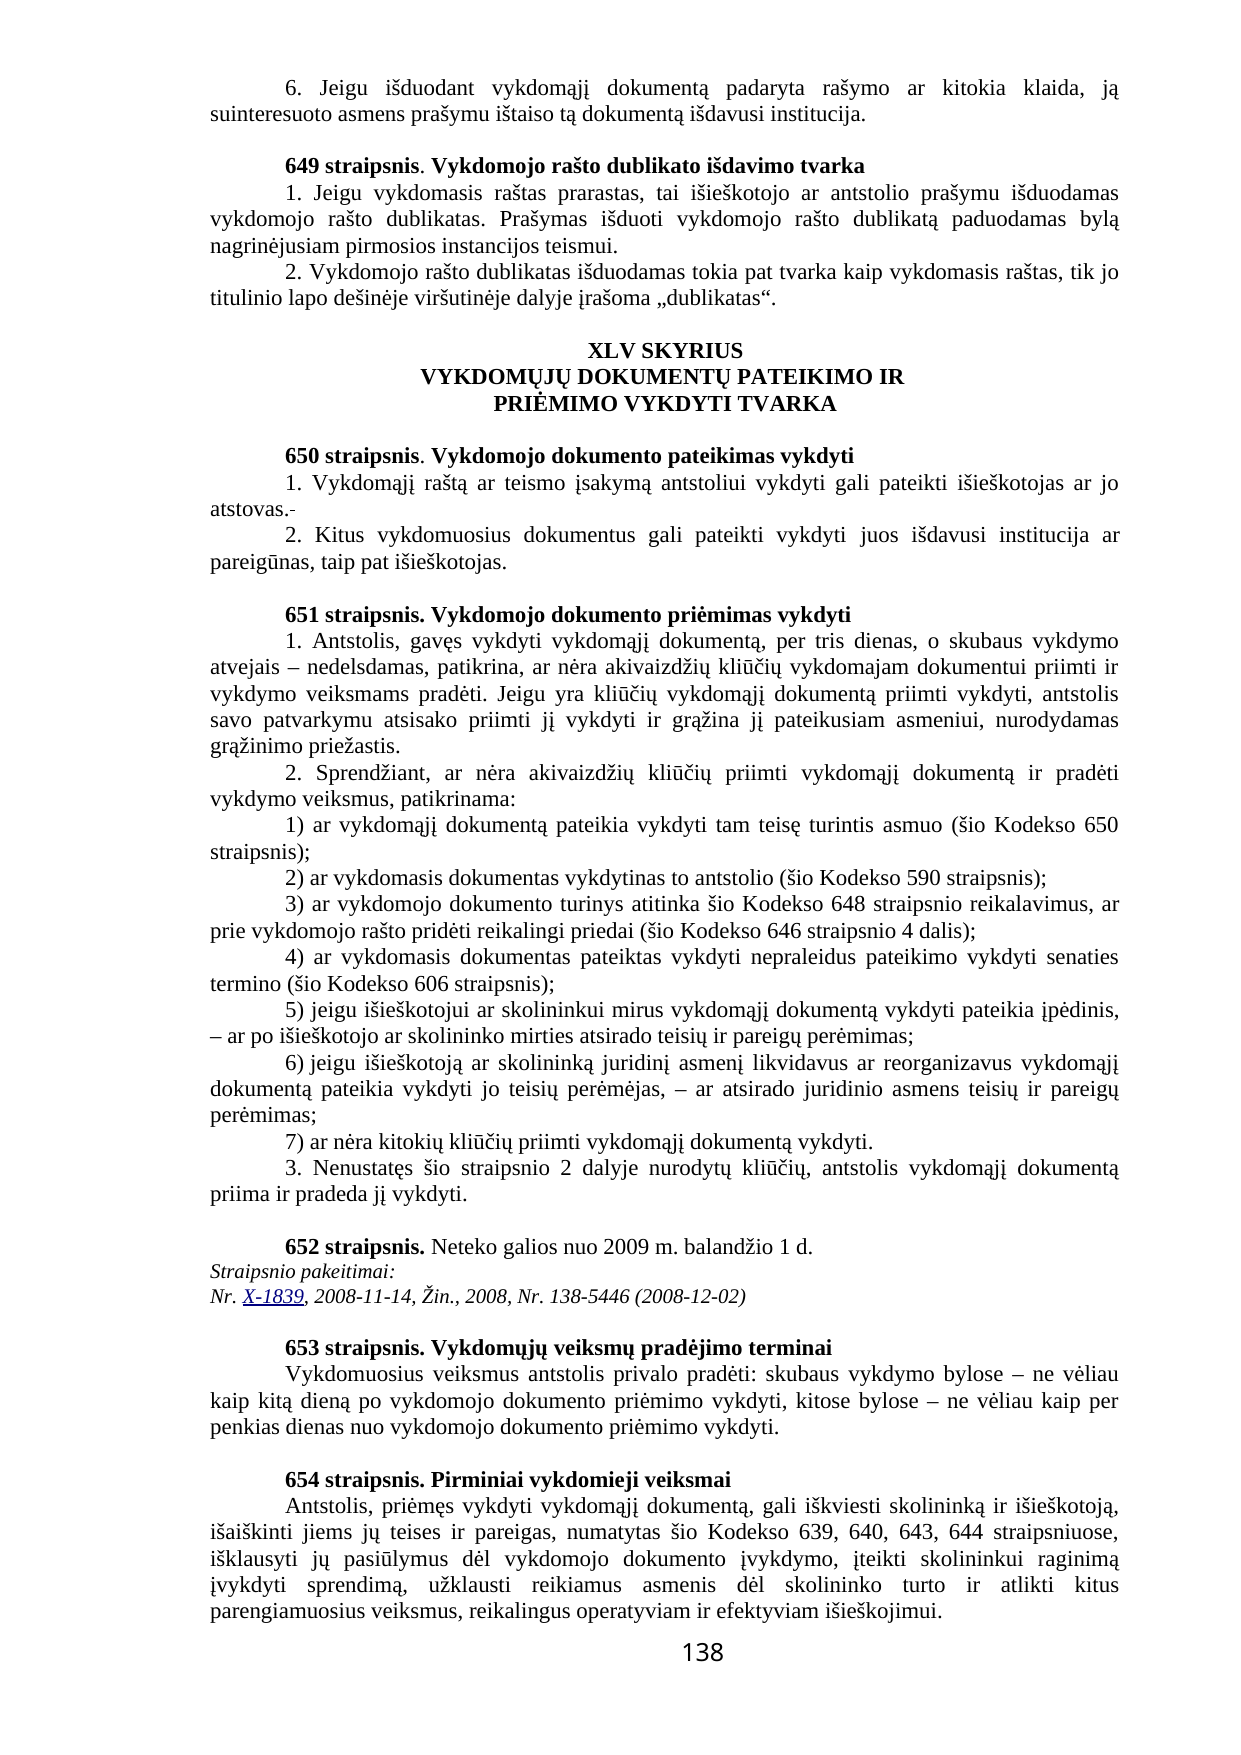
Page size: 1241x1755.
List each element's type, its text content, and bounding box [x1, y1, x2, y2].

text Vykdomuosius veiksmus antstolis privalo pradėti: skubaus vykdymo bylose – ne vėliau kaip kitą dieną po vykdomojo dokumento priėmimo vykdyti, kitose bylose – ne vėliau kaip per penkias dienas nuo vykdomojo dokumento priėmimo vykdyti. [210, 1360, 1120, 1439]
text 1. Vykdomąjį raštą ar teismo įsakymą antstoliui vykdyti gali pateikti išieškotojas ar jo atstovas. [210, 469, 1120, 522]
text 1) ar vykdomąjį dokumentą pateikia vykdyti tam teisę turintis asmuo (šio Kodekso 650 straipsnis); [210, 811, 1120, 864]
text Antstolis, priėmęs vykdyti vykdomąjį dokumentą, gali iškviesti skolininką ir išieškotoją, išaiškinti jiems jų teises ir pareigas, numatytas šio Kodekso 639, 640, 643, 644 straipsniuose, išklausyti jų pasiūlymus dėl vykdomojo dokumento įvykdymo, įteikti skolininkui raginimą įvykdyti sprendimą, užklausti reikiamus asmenis dėl skolininko turto ir atlikti kitus parengiamuosius veiksmus, reikalingus operatyviam ir efektyviam išieškojimui. [210, 1492, 1120, 1624]
text 652 straipsnis. Neteko galios nuo 2009 m. balandžio 1 d. [210, 1233, 1120, 1259]
text 3) ar vykdomojo dokumento turinys atitinka šio Kodekso 648 straipsnio reikalavimus, ar prie vykdomojo rašto pridėti reikalingi priedai (šio Kodekso 646 straipsnio 4 dalis); [210, 891, 1120, 943]
text 650 straipsnis. Vykdomojo dokumento pateikimas vykdyti [210, 442, 1120, 469]
text 1. Jeigu vykdomasis raštas prarastas, tai išieškotojo ar antstolio prašymu išduodamas vykdomojo rašto dublikatas. Prašymas išduoti vykdomojo rašto dublikatą paduodamas bylą nagrinėjusiam pirmosios instancijos teismui. [210, 179, 1120, 258]
text 6. Jeigu išduodant vykdomąjį dokumentą padaryta rašymo ar kitokia klaida, ją suinteresuoto asmens prašymu ištaiso tą dokumentą išdavusi institucija. [210, 73, 1120, 126]
text 2. Sprendžiant, ar nėra akivaizdžių kliūčių priimti vykdomąjį dokumentą ir pradėti vykdymo veiksmus, patikrinama: [210, 759, 1120, 811]
text 2. Vykdomojo rašto dublikatas išduodamas tokia pat tvarka kaip vykdomasis raštas, tik jo titulinio lapo dešinėje viršutinėje dalyje įrašoma „dublikatas“. [210, 258, 1120, 311]
text XLV SKYRIUS VYKDOMŲJŲ DOKUMENTŲ PATEIKIMO IR PRIĖMIMO VYKDYTI TVARKA [210, 337, 1120, 416]
text Nr. X-1839, 2008-11-14, Žin., 2008, Nr. 138-5446 (2008-12-02) [210, 1283, 1120, 1308]
text 653 straipsnis. Vykdomųjų veiksmų pradėjimo terminai [210, 1334, 1120, 1360]
text 649 straipsnis. Vykdomojo rašto dublikato išdavimo tvarka [210, 153, 1120, 179]
text 654 straipsnis. Pirminiai vykdomieji veiksmai [210, 1466, 1120, 1492]
text 2. Kitus vykdomuosius dokumentus gali pateikti vykdyti juos išdavusi institucija ar pareigūnas, taip pat išieškotojas. [210, 522, 1120, 574]
text 2) ar vykdomasis dokumentas vykdytinas to antstolio (šio Kodekso 590 straipsnis); [210, 864, 1120, 891]
text 1. Antstolis, gavęs vykdyti vykdomąjį dokumentą, per tris dienas, o skubaus vykdymo atvejais – nedelsdamas, patikrina, ar nėra akivaizdžių kliūčių vykdomajam dokumentui priimti ir vykdymo veiksmams pradėti. Jeigu yra kliūčių vykdomąjį dokumentą priimti vykdyti, antstolis savo patvarkymu atsisako priimti jį vykdyti ir grąžina jį pateikusiam asmeniui, nurodydamas grąžinimo priežastis. [210, 627, 1120, 759]
text 6) jeigu išieškotoją ar skolininką juridinį asmenį likvidavus ar reorganizavus vykdomąjį dokumentą pateikia vykdyti jo teisių perėmėjas, – ar atsirado juridinio asmens teisių ir pareigų perėmimas; [210, 1049, 1120, 1128]
text 7) ar nėra kitokių kliūčių priimti vykdomąjį dokumentą vykdyti. [210, 1128, 1120, 1154]
text 3. Nenustatęs šio straipsnio 2 dalyje nurodytų kliūčių, antstolis vykdomąjį dokumentą priima ir pradeda jį vykdyti. [210, 1154, 1120, 1207]
text Straipsnio pakeitimai: [210, 1259, 1120, 1283]
text 5) jeigu išieškotojui ar skolininkui mirus vykdomąjį dokumentą vykdyti pateikia įpėdinis, – ar po išieškotojo ar skolininko mirties atsirado teisių ir pareigų perėmimas; [210, 996, 1120, 1049]
text 4) ar vykdomasis dokumentas pateiktas vykdyti nepraleidus pateikimo vykdyti senaties termino (šio Kodekso 606 straipsnis); [210, 943, 1120, 996]
text 651 straipsnis. Vykdomojo dokumento priėmimas vykdyti [210, 601, 1120, 627]
